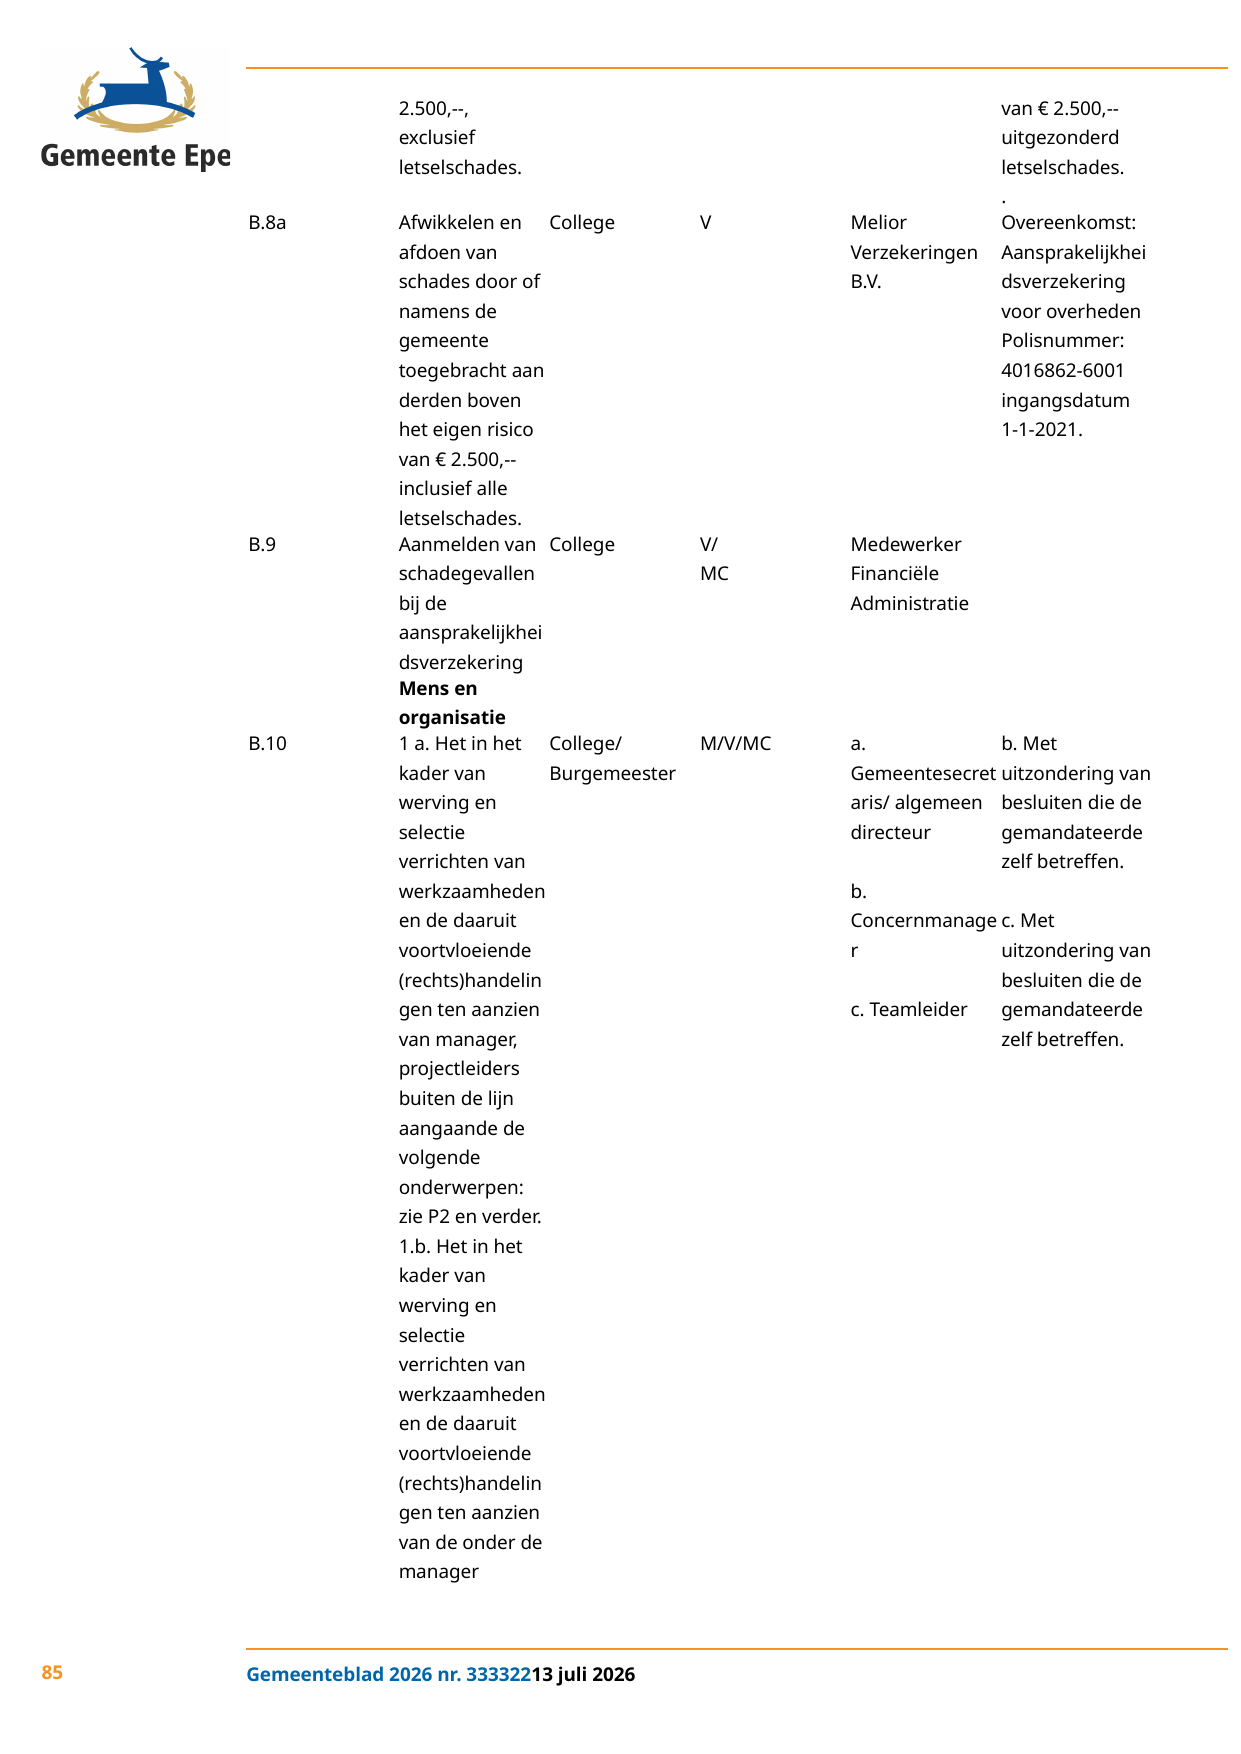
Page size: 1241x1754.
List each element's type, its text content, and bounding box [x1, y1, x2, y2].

table_cell College [549, 209, 700, 531]
table_cell Overeenkomst: Aansprakelijkheidsverzekering voor overheden Polisnummer: 4016862-6001 ingangsdatum 1-1-2021. [1001, 209, 1152, 531]
table_cell B.9 [248, 531, 398, 675]
table_cell [850, 95, 1001, 209]
table_cell [248, 675, 398, 730]
table_cell [850, 675, 1001, 730]
table_cell V [700, 209, 850, 531]
table_cell [549, 675, 700, 730]
table_cell College/ Burgemeester [549, 730, 700, 1584]
table_cell B.10 [248, 730, 398, 1584]
table_cell [700, 675, 850, 730]
table_cell [1001, 531, 1152, 675]
table_cell [1001, 675, 1152, 730]
table_cell Mens en organisatie [399, 675, 549, 730]
picture [41, 47, 231, 172]
table_cell M/V/MC [700, 730, 850, 1584]
table_cell 2.500,--, exclusief letselschades. [399, 95, 549, 209]
table_cell [700, 95, 850, 209]
table_cell B.8a [248, 209, 398, 531]
table_cell van € 2.500,-- uitgezonderd letselschades. . [1001, 95, 1152, 209]
table_cell Medewerker Financiële Administratie [850, 531, 1001, 675]
table_cell College [549, 531, 700, 675]
table_cell [248, 95, 398, 209]
table_cell b. Met uitzondering van besluiten die de gemandateerde zelf betreffen. c. Met uitzondering van besluiten die de gemandateerde zelf betreffen. [1001, 730, 1152, 1584]
table_cell Melior Verzekeringen B.V. [850, 209, 1001, 531]
table_cell V/ MC [700, 531, 850, 675]
table_cell 1 a. Het in het kader van werving en selectie verrichten van werkzaamheden en de daaruit voortvloeiende (rechts)handelingen ten aanzien van manager, projectleiders buiten de lijn aangaande de volgende onderwerpen: zie P2 en verder. 1.b. Het in het kader van werving en selectie verrichten van werkzaamheden en de daaruit voortvloeiende (rechts)handelingen ten aanzien van de onder de manager [399, 730, 549, 1584]
table_cell Afwikkelen en afdoen van schades door of namens de gemeente toegebracht aan derden boven het eigen risico van € 2.500,-- inclusief alle letselschades. [399, 209, 549, 531]
table_cell Aanmelden van schadegevallen bij de aansprakelijkheidsverzekering [399, 531, 549, 675]
table_cell [549, 95, 700, 209]
table_cell a. Gemeentesecretaris/ algemeen directeur b. Concernmanager c. Teamleider [850, 730, 1001, 1584]
